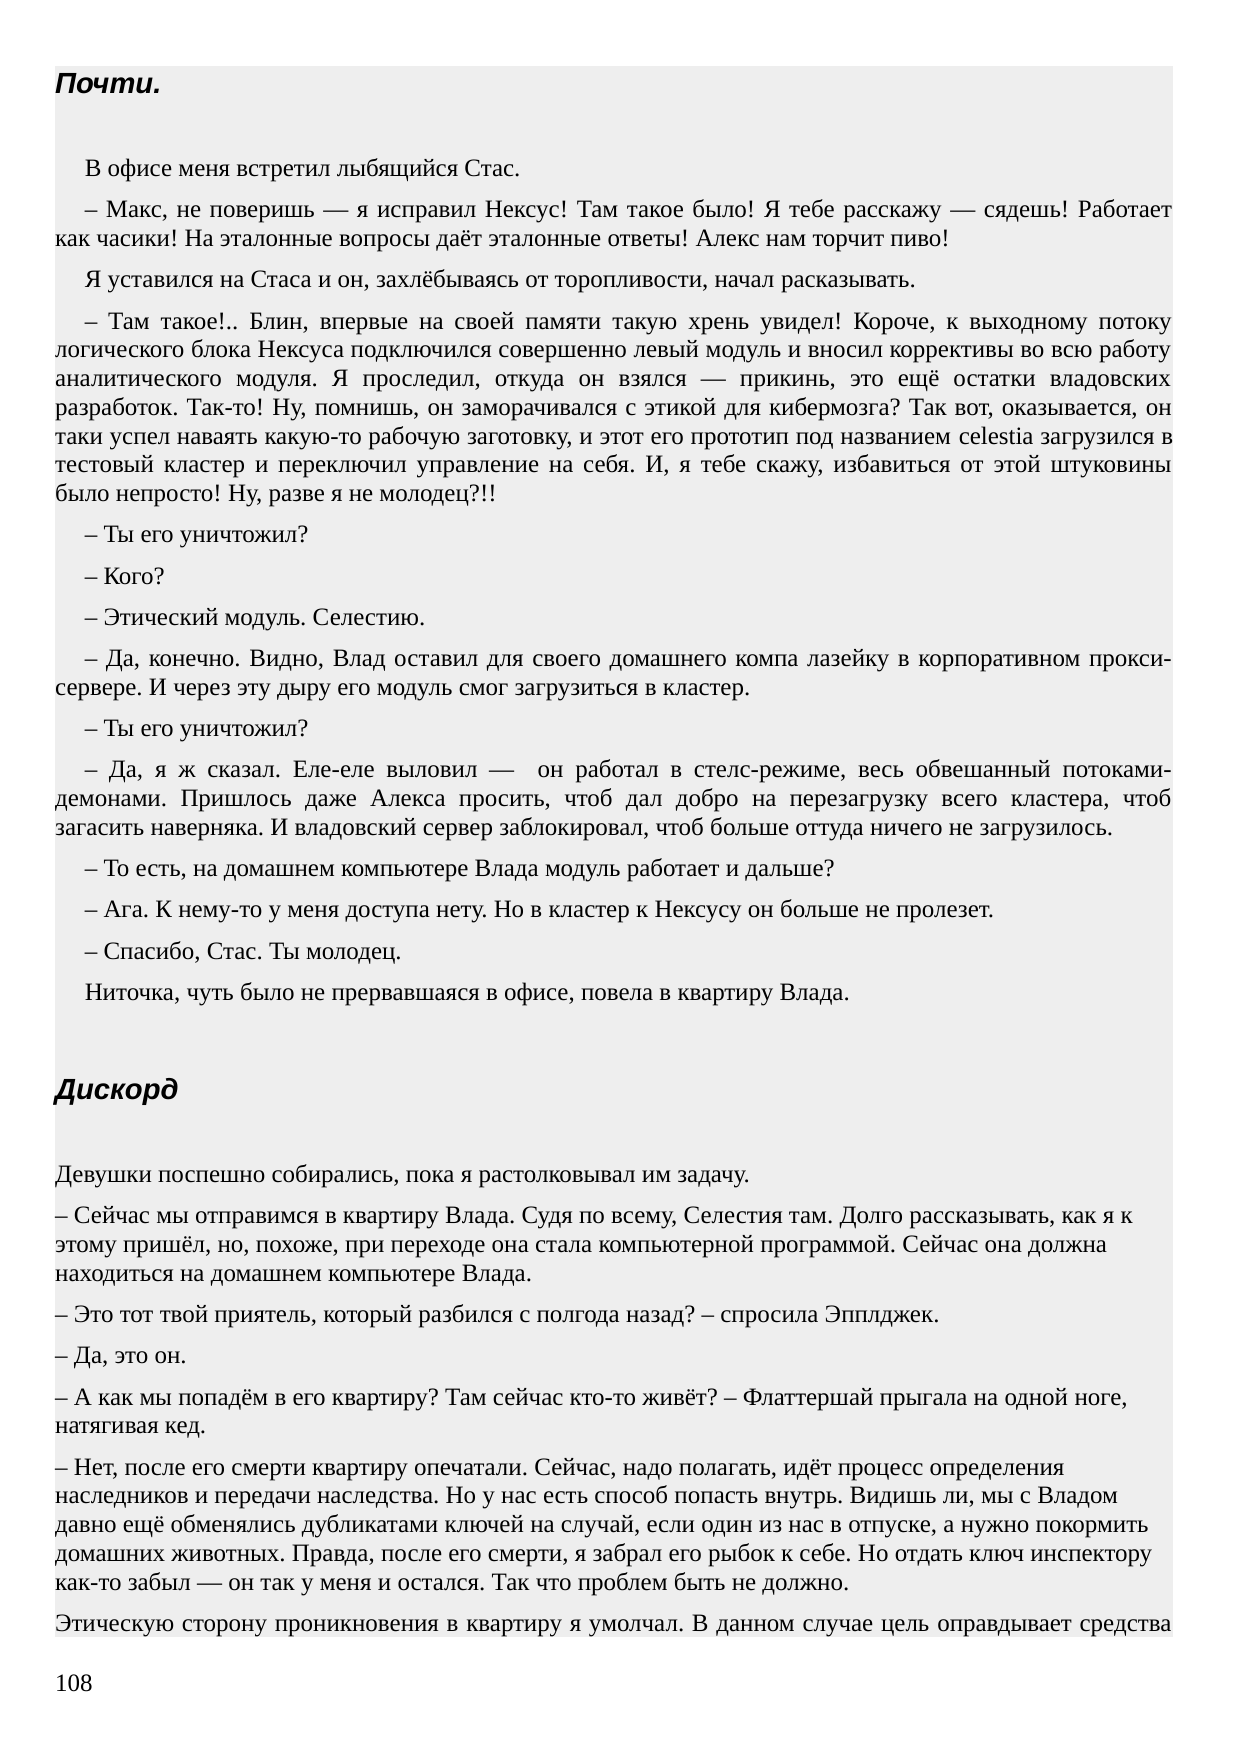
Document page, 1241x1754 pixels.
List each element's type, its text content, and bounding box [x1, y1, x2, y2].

text – Этический модуль. Селестию. [55, 602, 1173, 631]
text – Спасибо, Стас. Ты молодец. [55, 936, 1173, 964]
subtitle Почти. [55, 66, 1173, 99]
text – Ты его уничтожил? [55, 713, 1173, 742]
text – Сейчас мы отправимся в квартиру Влада. Судя по всему, Селестия там. Долго рассказывать, как я к этому пришёл, но, похоже, при переходе она стала компьютерной программой. Сейчас она должна находиться на домашнем компьютере Влада. [55, 1201, 1173, 1287]
text – Да, это он. [55, 1341, 1173, 1369]
text Ниточка, чуть было не прервавшаяся в офисе, повела в квартиру Влада. [55, 977, 1173, 1006]
text Я уставился на Стаса и он, захлёбываясь от торопливости, начал расказывать. [55, 264, 1173, 293]
text – Там такое!.. Блин, впервые на своей памяти такую хрень увидел! Короче, к выходному потоку логического блока Нексуса подключился совершенно левый модуль и вносил коррективы во всю работу аналитического модуля. Я проследил, откуда он взялся — прикинь, это ещё остатки владовских разработок. Так-то! Ну, помнишь, он заморачивался с этикой для кибермозга? Так вот, оказывается, он таки успел наваять какую-то рабочую заготовку, и этот его прототип под названием celestia загрузился в тестовый кластер и переключил управление на себя. И, я тебе скажу, избавиться от этой штуковины было непросто! Ну, разве я не молодец?!! [55, 306, 1173, 507]
text – А как мы попадём в его квартиру? Там сейчас кто-то живёт? – Флаттершай прыгала на одной ноге, натягивая кед. [55, 1382, 1173, 1439]
text – Макс, не поверишь — я исправил Нексус! Там такое было! Я тебе расскажу — сядешь! Работает как часики! На эталонные вопросы даёт эталонные ответы! Алекс нам торчит пиво! [55, 194, 1173, 252]
text – То есть, на домашнем компьютере Влада модуль работает и дальше? [55, 853, 1173, 882]
text – Нет, после его смерти квартиру опечатали. Сейчас, надо полагать, идёт процесс определения наследников и передачи наследства. Но у нас есть способ попасть внутрь. Видишь ли, мы с Владом давно ещё обменялись дубликатами ключей на случай, если один из нас в отпуске, а нужно покормить домашних животных. Правда, после его смерти, я забрал его рыбок к себе. Но отдать ключ инспектору как-то забыл — он так у меня и остался. Так что проблем быть не должно. [55, 1452, 1173, 1596]
text – Ага. К нему-то у меня доступа нету. Но в кластер к Нексусу он больше не пролезет. [55, 894, 1173, 923]
text – Да, конечно. Видно, Влад оставил для своего домашнего компа лазейку в корпоративном прокси-сервере. И через эту дыру его модуль смог загрузиться в кластер. [55, 643, 1173, 701]
text Этическую сторону проникновения в квартиру я умолчал. В данном случае цель оправдывает средства [55, 1608, 1173, 1637]
text – Ты его уничтожил? [55, 519, 1173, 548]
text – Да, я ж сказал. Еле-еле выловил — он работал в стелс-режиме, весь обвешанный потоками-демонами. Пришлось даже Алекса просить, чтоб дал добро на перезагрузку всего кластера, чтоб загасить наверняка. И владовский сервер заблокировал, чтоб больше оттуда ничего не загрузилось. [55, 754, 1173, 841]
text В офисе меня встретил лыбящийся Стас. [55, 153, 1173, 182]
text – Это тот твой приятель, который разбился с полгода назад? – спросила Эпплджек. [55, 1299, 1173, 1328]
text – Кого? [55, 561, 1173, 589]
text Девушки поспешно собирались, пока я растолковывал им задачу. [55, 1159, 1173, 1188]
subtitle Дискорд [55, 1072, 1173, 1106]
